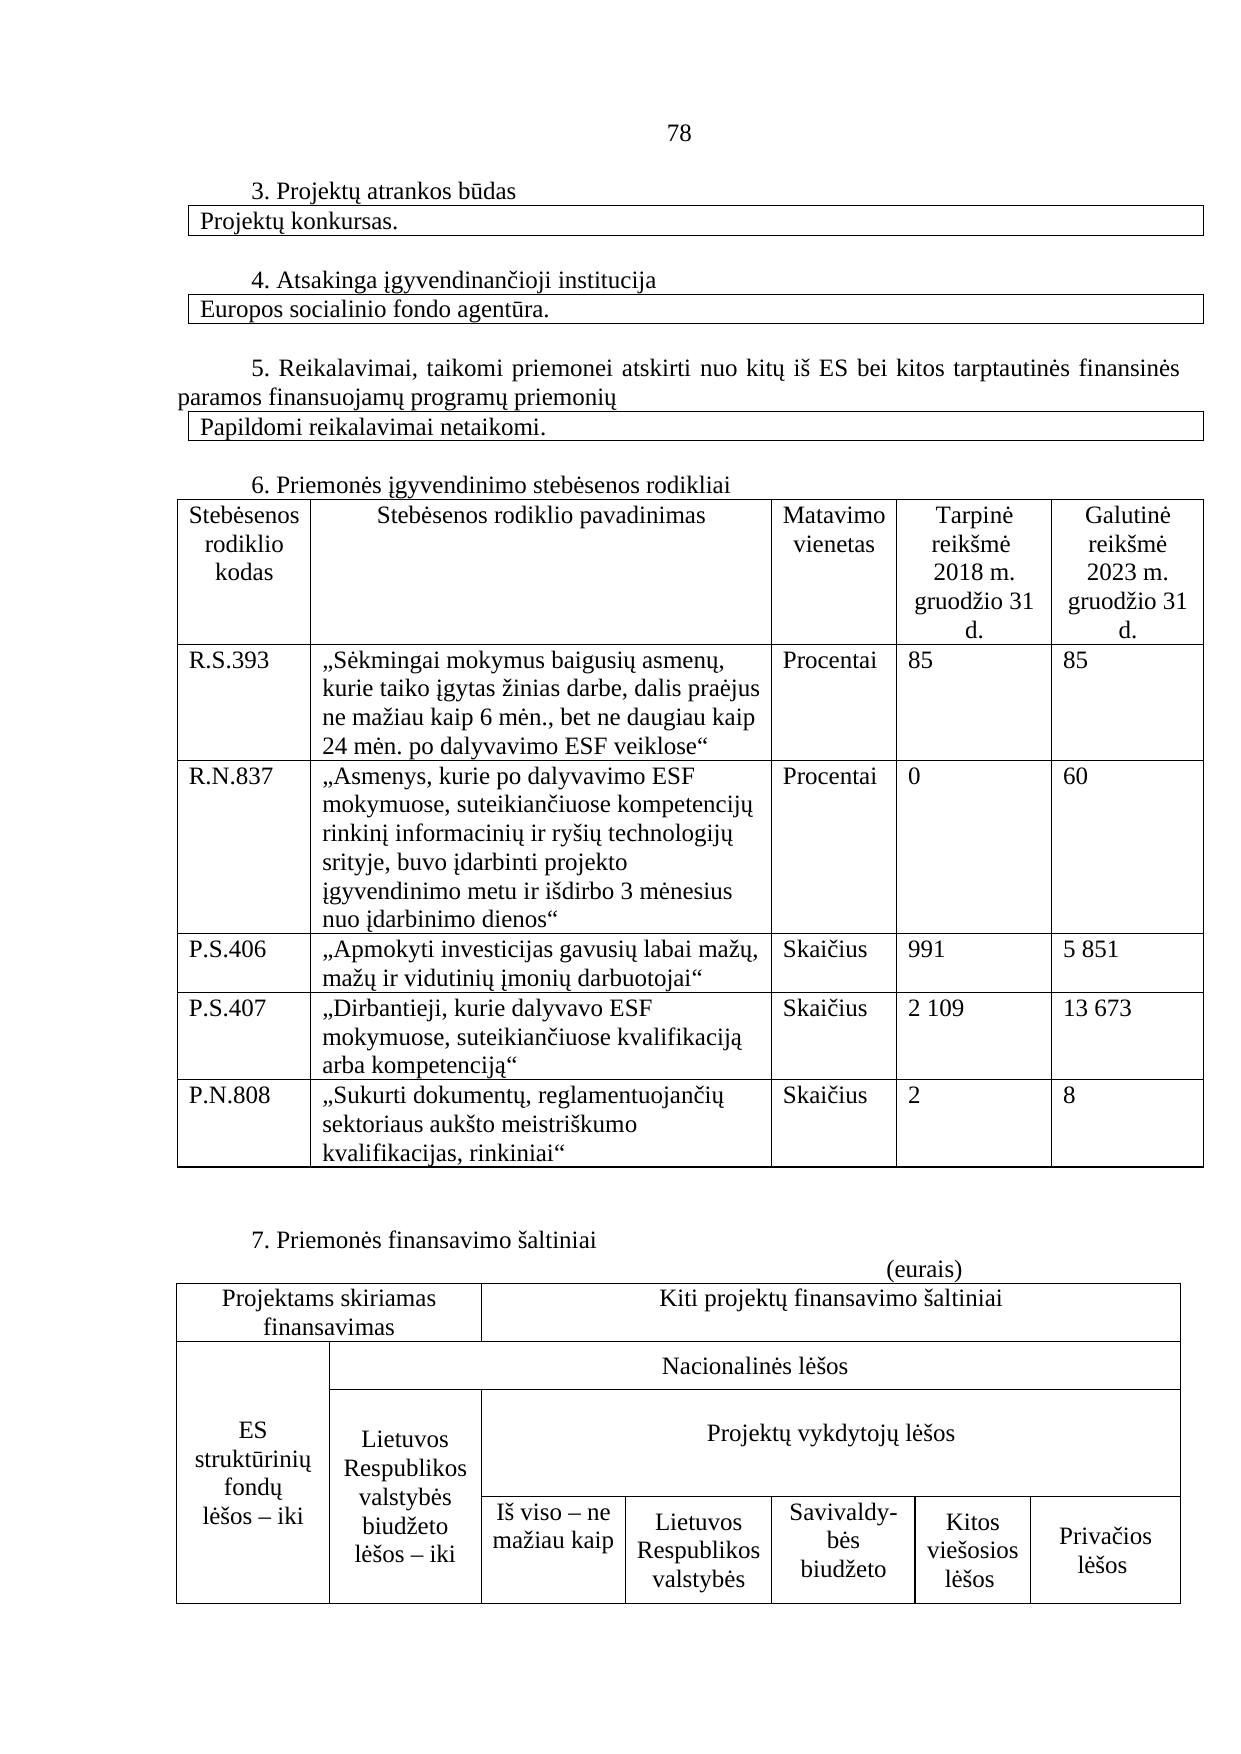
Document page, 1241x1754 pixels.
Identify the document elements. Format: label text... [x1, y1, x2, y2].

table_cell 991 [897, 934, 1051, 992]
text 5. Reikalavimai, taikomi priemonei atskirti nuo kitų iš ES bei kitos tarptautinės finansinės paramos finansuojamų programų priemonių [177, 353, 1181, 411]
table_header Galutinė reikšmė 2023 m. gruodžio 31 d. [1052, 500, 1203, 644]
table_cell „Dirbantieji, kurie dalyvavo ESF mokymuose, suteikiančiuose kvalifikaciją arba kompetenciją“ [311, 993, 771, 1079]
table_cell 5 851 [1052, 934, 1203, 992]
table_cell Skaičius [772, 934, 896, 992]
table_header Projektų konkursas. [189, 206, 1203, 235]
table_cell P.S.406 [178, 934, 310, 992]
table_header Stebėsenos rodiklio pavadinimas [311, 500, 771, 644]
table_cell Iš viso – ne mažiau kaip [482, 1497, 625, 1603]
table_header Papildomi reikalavimai netaikomi. [189, 412, 1203, 440]
table_cell „Sukurti dokumentų, reglamentuojančių sektoriaus aukšto meistriškumo kvalifikacijas, rinkiniai“ [311, 1080, 771, 1166]
table_cell Procentai [772, 645, 896, 760]
table_cell 8 [1052, 1080, 1203, 1166]
text 7. Priemonės finansavimo šaltiniai [177, 1225, 1181, 1254]
table_cell P.N.808 [178, 1080, 310, 1166]
table_cell Privačios lėšos [1031, 1497, 1180, 1603]
table_cell P.S.407 [178, 993, 310, 1079]
table_cell Projektų vykdytojų lėšos [482, 1390, 1180, 1496]
table_cell 13 673 [1052, 993, 1203, 1079]
table_cell 2 [897, 1080, 1051, 1166]
table_cell „Apmokyti investicijas gavusių labai mažų, mažų ir vidutinių įmonių darbuotojai“ [311, 934, 771, 992]
text 4. Atsakinga įgyvendinančioji institucija [177, 265, 1181, 293]
text (eurais) [177, 1254, 1181, 1282]
table_cell 85 [1052, 645, 1203, 760]
table_header Projektams skiriamas finansavimas [177, 1284, 481, 1341]
table_header Matavimo vienetas [772, 500, 896, 644]
text 6. Priemonės įgyvendinimo stebėsenos rodikliai [177, 470, 1181, 499]
table_cell Skaičius [772, 1080, 896, 1166]
table_header Europos socialinio fondo agentūra. [189, 295, 1203, 323]
table_cell R.N.837 [178, 761, 310, 933]
table_cell „Asmenys, kurie po dalyvavimo ESF mokymuose, suteikiančiuose kompetencijų rinkinį informacinių ir ryšių technologijų srityje, buvo įdarbinti projekto įgyvendinimo metu ir išdirbo 3 mėnesius nuo įdarbinimo dienos“ [311, 761, 771, 933]
table_cell Kitos viešosios lėšos [916, 1497, 1030, 1603]
table_header Stebėsenos rodiklio kodas [178, 500, 310, 644]
table_cell ES struktūrinių fondų lėšos – iki [177, 1342, 329, 1603]
table_cell Nacionalinės lėšos [330, 1342, 1180, 1389]
table_cell Skaičius [772, 993, 896, 1079]
table_header Tarpinė reikšmė 2018 m. gruodžio 31 d. [897, 500, 1051, 644]
table_cell 2 109 [897, 993, 1051, 1079]
table_cell „Sėkmingai mokymus baigusių asmenų, kurie taiko įgytas žinias darbe, dalis praėjus ne mažiau kaip 6 mėn., bet ne daugiau kaip 24 mėn. po dalyvavimo ESF veiklose“ [311, 645, 771, 760]
table_cell 0 [897, 761, 1051, 933]
table_cell Procentai [772, 761, 896, 933]
table_cell Lietuvos Respublikos valstybės [626, 1497, 771, 1603]
text 3. Projektų atrankos būdas [177, 176, 1181, 205]
table_cell Lietuvos Respublikos valstybės biudžeto lėšos – iki [330, 1390, 481, 1603]
table_cell 60 [1052, 761, 1203, 933]
table_cell R.S.393 [178, 645, 310, 760]
table_cell Savivaldy-bės biudžeto [772, 1497, 914, 1603]
table_cell 85 [897, 645, 1051, 760]
table_header Kiti projektų finansavimo šaltiniai [482, 1284, 1180, 1341]
